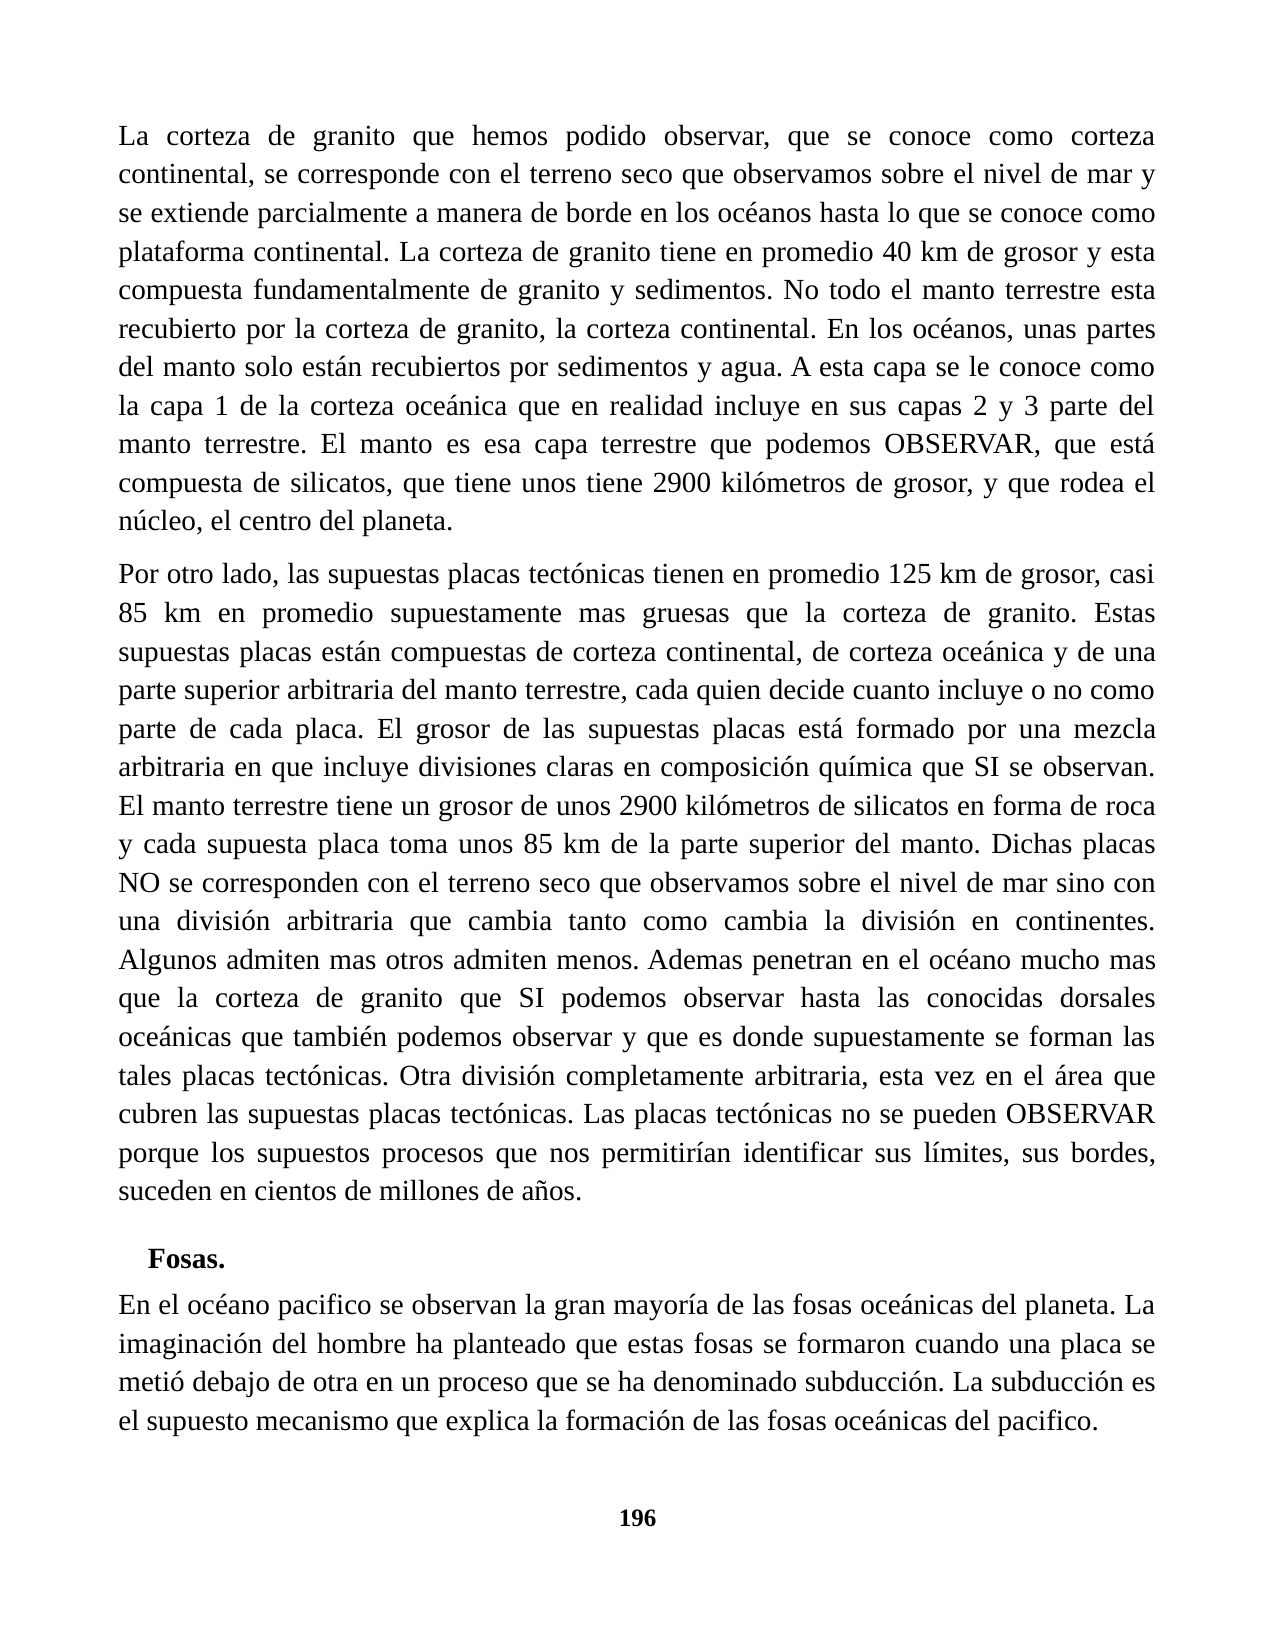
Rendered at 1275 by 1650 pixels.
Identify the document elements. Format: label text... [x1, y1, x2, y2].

subtitle Fosas. [148, 1241, 1157, 1275]
text Por otro lado, las supuestas placas tectónicas tienen en promedio 125 km de grosor, casi 85 km en promedio supuestamente mas gruesas que la corteza de granito. Estas supuestas placas están compuestas de corteza continental, de corteza oceánica y de una parte superior arbitraria del manto terrestre, cada quien decide cuanto incluye o no como parte de cada placa. El grosor de las supuestas placas está formado por una mezcla arbitraria en que incluye divisiones claras en composición química que SI se observan. El manto terrestre tiene un grosor de unos 2900 kilómetros de silicatos en forma de roca y cada supuesta placa toma unos 85 km de la parte superior del manto. Dichas placas NO se corresponden con el terreno seco que observamos sobre el nivel de mar sino con una división arbitraria que cambia tanto como cambia la división en continentes. Algunos admiten mas otros admiten menos. Ademas penetran en el océano mucho mas que la corteza de granito que SI podemos observar hasta las conocidas dorsales oceánicas que también podemos observar y que es donde supuestamente se forman las tales placas tectónicas. Otra división completamente arbitraria, esta vez en el área que cubren las supuestas placas tectónicas. Las placas tectónicas no se pueden OBSERVAR porque los supuestos procesos que nos permitirían identificar sus límites, sus bordes, suceden en cientos de millones de años. [118, 557, 1157, 1207]
text En el océano pacifico se observan la gran mayoría de las fosas oceánicas del planeta. La imaginación del hombre ha planteado que estas fosas se formaron cuando una placa se metió debajo de otra en un proceso que se ha denominado subducción. La subducción es el supuesto mecanismo que explica la formación de las fosas oceánicas del pacifico. [118, 1287, 1157, 1436]
text La corteza de granito que hemos podido observar, que se conoce como corteza continental, se corresponde con el terreno seco que observamos sobre el nivel de mar y se extiende parcialmente a manera de borde en los océanos hasta lo que se conoce como plataforma continental. La corteza de granito tiene en promedio 40 km de grosor y esta compuesta fundamentalmente de granito y sedimentos. No todo el manto terrestre esta recubierto por la corteza de granito, la corteza continental. En los océanos, unas partes del manto solo están recubiertos por sedimentos y agua. A esta capa se le conoce como la capa 1 de la corteza oceánica que en realidad incluye en sus capas 2 y 3 parte del manto terrestre. El manto es esa capa terrestre que podemos OBSERVAR, que está compuesta de silicatos, que tiene unos tiene 2900 kilómetros de grosor, y que rodea el núcleo, el centro del planeta. [118, 118, 1157, 537]
